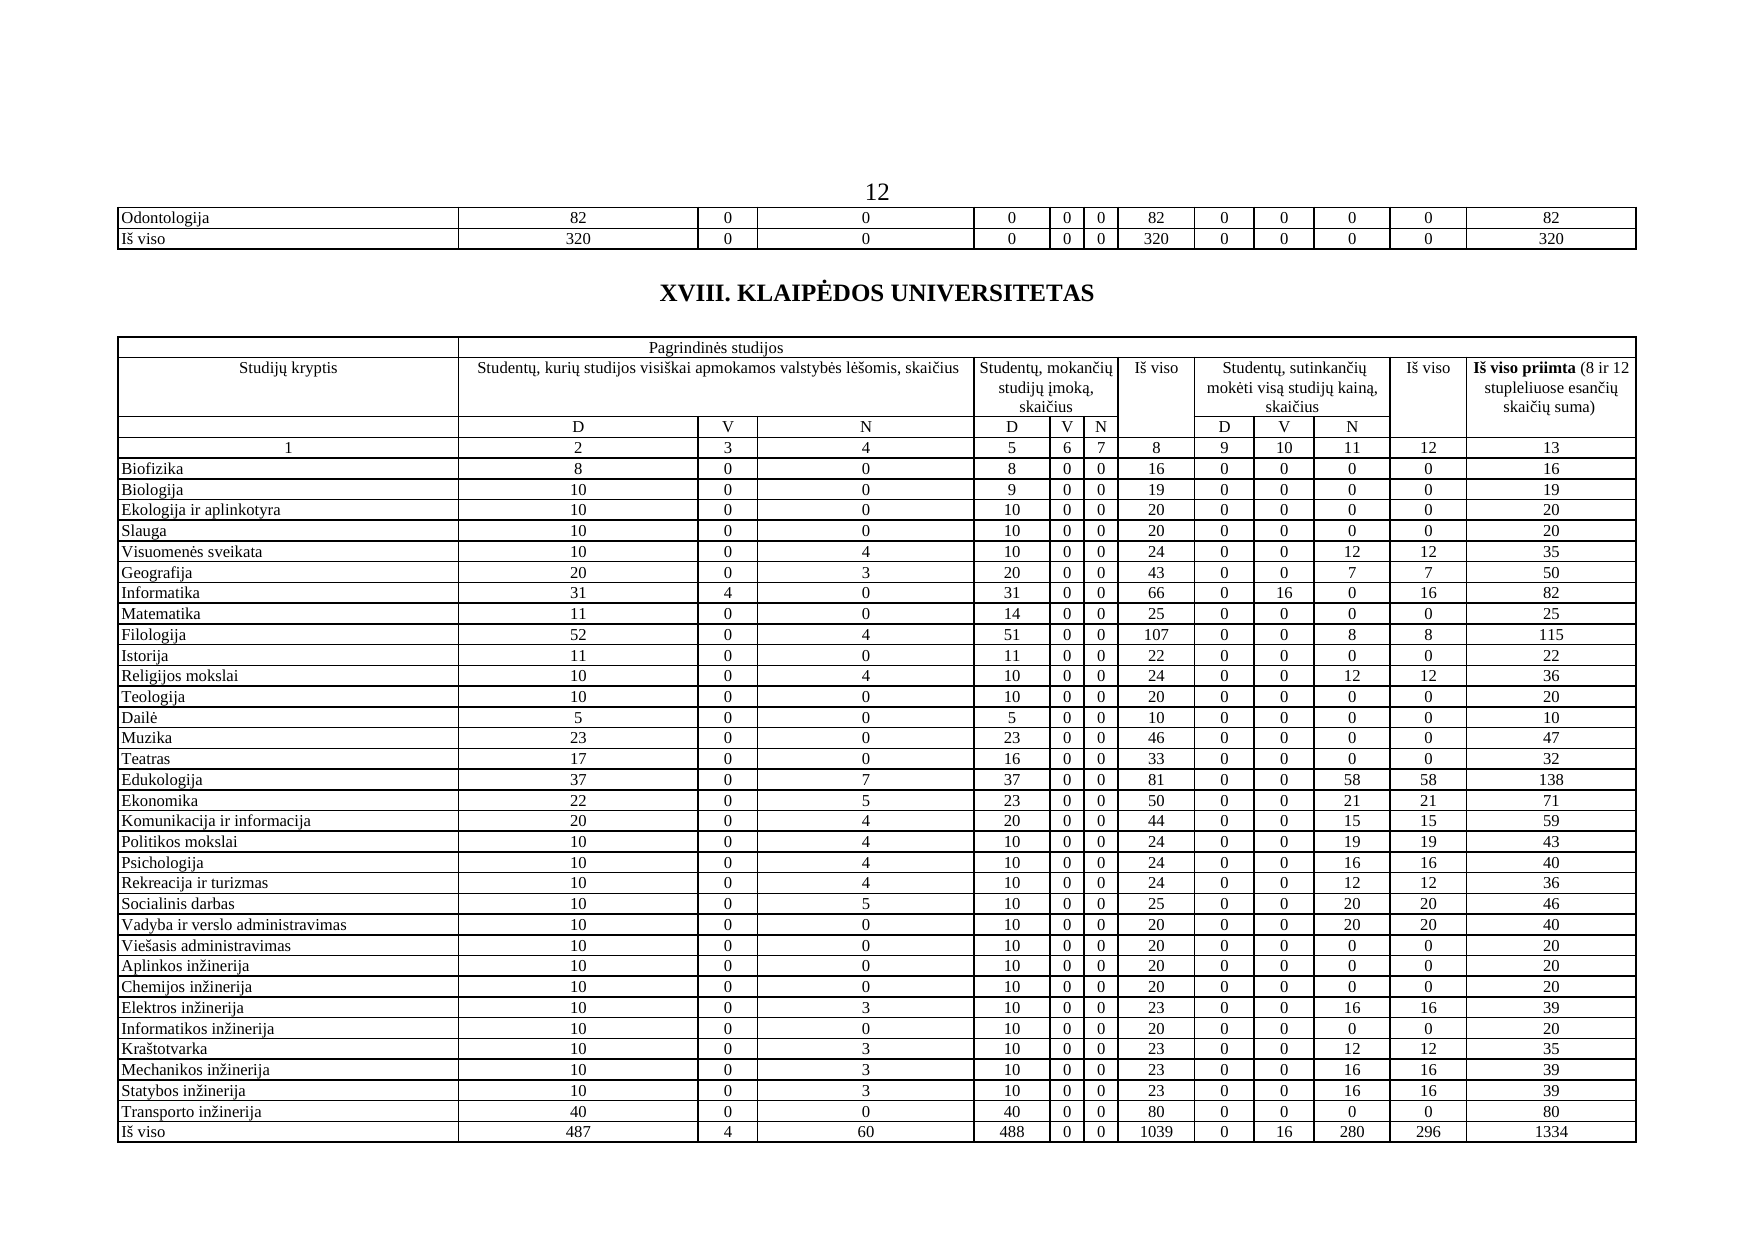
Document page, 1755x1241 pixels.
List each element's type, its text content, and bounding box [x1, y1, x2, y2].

table_cell 0 [1391, 708, 1466, 727]
table_cell 0 [1315, 708, 1389, 727]
table_cell 0 [1051, 936, 1083, 955]
table_cell 21 [1315, 791, 1389, 809]
table_cell 0 [699, 1081, 757, 1100]
table_cell 0 [1195, 832, 1253, 851]
table_cell 20 [1119, 521, 1194, 540]
table_cell 0 [1085, 873, 1117, 892]
table_cell 0 [1255, 873, 1313, 892]
table_cell D [459, 417, 697, 436]
table_cell Studijų kryptis [119, 358, 458, 416]
table_cell 0 [758, 229, 973, 248]
table_cell 20 [1315, 915, 1389, 934]
table_cell 0 [699, 604, 757, 623]
table_cell 0 [1051, 998, 1083, 1017]
table_cell Edukologija [119, 770, 458, 789]
table_cell 10 [975, 873, 1049, 892]
table_cell 0 [1051, 1039, 1083, 1058]
table_cell 10 [459, 998, 697, 1017]
table_cell 16 [1391, 1081, 1466, 1100]
table_cell Dailė [119, 708, 458, 727]
table_cell 24 [1119, 542, 1194, 561]
table_cell 10 [975, 542, 1049, 561]
table_cell Statybos inžinerija [119, 1081, 458, 1100]
table_cell 0 [1051, 811, 1083, 830]
table_cell 0 [1085, 749, 1117, 768]
table_cell 0 [699, 832, 757, 851]
table_cell 4 [758, 811, 973, 830]
table_cell 0 [758, 583, 973, 602]
table_cell 0 [1195, 1081, 1253, 1100]
table_cell 10 [459, 832, 697, 851]
table_cell 23 [1119, 1039, 1194, 1058]
table_cell 0 [1315, 480, 1389, 499]
table_cell 0 [1051, 625, 1083, 644]
table_cell Iš viso [119, 1122, 458, 1141]
table_header [974, 338, 1050, 357]
table_cell 10 [459, 915, 697, 934]
table_cell 2 [459, 438, 697, 457]
table_cell 10 [459, 480, 697, 499]
table_cell 0 [1195, 583, 1253, 602]
table_cell 19 [1467, 480, 1635, 499]
table_cell 296 [1391, 1122, 1466, 1141]
table_cell 0 [758, 956, 973, 975]
table_cell 0 [1195, 873, 1253, 892]
table_cell 20 [1315, 894, 1389, 913]
table_cell 10 [459, 1018, 697, 1038]
table_header [1254, 338, 1314, 357]
table_cell 10 [975, 894, 1049, 913]
table_cell 0 [1051, 542, 1083, 561]
table_cell 0 [1255, 1101, 1313, 1121]
table_cell 0 [1195, 645, 1253, 664]
table_cell 0 [1051, 583, 1083, 602]
table_cell 0 [1085, 708, 1117, 727]
table_cell 10 [459, 956, 697, 975]
table_cell 23 [975, 728, 1049, 747]
table_cell Visuomenės sveikata [119, 542, 458, 561]
table_cell 0 [1255, 853, 1313, 872]
table_cell 10 [975, 998, 1049, 1017]
table_cell 16 [1391, 1060, 1466, 1079]
table_cell 0 [1255, 604, 1313, 623]
table_cell 10 [459, 521, 697, 540]
table_cell 0 [1195, 1122, 1253, 1141]
table_cell 7 [1391, 562, 1466, 582]
table_cell 0 [699, 977, 757, 996]
table_cell 15 [1315, 811, 1389, 830]
table_cell 0 [1085, 687, 1117, 706]
table_cell 10 [459, 894, 697, 913]
table_cell N [758, 417, 973, 436]
table_cell 10 [975, 977, 1049, 996]
table_cell 0 [699, 1101, 757, 1121]
table_cell Politikos mokslai [119, 832, 458, 851]
table_cell 16 [1467, 459, 1635, 478]
table_cell 20 [1467, 956, 1635, 975]
table_cell 43 [1119, 562, 1194, 582]
table_cell Aplinkos inžinerija [119, 956, 458, 975]
table_cell 21 [1391, 791, 1466, 809]
table_cell 0 [1195, 936, 1253, 955]
table_cell 40 [1467, 853, 1635, 872]
table_cell 9 [975, 480, 1049, 499]
table_cell Geografija [119, 562, 458, 582]
table_cell 0 [699, 666, 757, 685]
table_cell 0 [975, 208, 1049, 227]
table_cell 0 [1255, 480, 1313, 499]
table_header [1390, 338, 1466, 357]
table_cell 12 [1391, 542, 1466, 561]
table_cell 10 [459, 936, 697, 955]
table_cell 23 [1119, 1060, 1194, 1079]
table_cell 0 [1085, 480, 1117, 499]
table_cell 0 [1085, 625, 1117, 644]
table_cell 10 [459, 666, 697, 685]
table_cell 0 [1085, 1018, 1117, 1038]
table_cell 25 [1467, 604, 1635, 623]
table_cell 50 [1119, 791, 1194, 809]
table_cell 40 [459, 1101, 697, 1121]
table_cell Informatikos inžinerija [119, 1018, 458, 1038]
table_cell 0 [1195, 749, 1253, 768]
table_cell 16 [1315, 853, 1389, 872]
table_cell 0 [699, 208, 757, 227]
table_cell 0 [1051, 770, 1083, 789]
table_cell 12 [1315, 873, 1389, 892]
table_cell 39 [1467, 1081, 1635, 1100]
table_cell 0 [1391, 1018, 1466, 1038]
table_cell 19 [1391, 832, 1466, 851]
table_cell 0 [1255, 459, 1313, 478]
table_cell V [699, 417, 757, 436]
table_cell 10 [975, 832, 1049, 851]
table_cell 0 [699, 873, 757, 892]
table_cell 0 [1051, 873, 1083, 892]
table_cell 0 [1391, 604, 1466, 623]
table_cell 0 [1255, 1081, 1313, 1100]
table_cell 15 [1391, 811, 1466, 830]
table_cell 0 [1255, 645, 1313, 664]
table_cell 7 [1085, 438, 1117, 457]
table_cell V [1255, 417, 1313, 436]
table_cell 0 [1085, 645, 1117, 664]
table_cell 0 [699, 791, 757, 809]
table_cell [1467, 416, 1635, 436]
table_cell 9 [1195, 438, 1253, 457]
table_cell 0 [1195, 770, 1253, 789]
table_cell 16 [1315, 998, 1389, 1017]
table_cell 0 [1391, 936, 1466, 955]
table_cell 10 [1255, 438, 1313, 457]
table_cell 0 [1085, 936, 1117, 955]
table_cell 4 [758, 832, 973, 851]
table_cell 0 [1051, 915, 1083, 934]
table_cell 0 [1195, 956, 1253, 975]
text XVIII. KLAIPĖDOS UNIVERSITETAS [118, 278, 1636, 307]
table_cell 24 [1119, 853, 1194, 872]
table_cell 5 [758, 894, 973, 913]
table_cell 0 [1255, 749, 1313, 768]
table_cell 60 [758, 1122, 973, 1141]
table_cell Komunikacija ir informacija [119, 811, 458, 830]
table_cell 0 [1085, 832, 1117, 851]
table_cell 16 [1255, 583, 1313, 602]
table_cell 80 [1119, 1101, 1194, 1121]
table_cell 20 [1467, 687, 1635, 706]
table_cell 5 [975, 438, 1049, 457]
table_cell 20 [1391, 915, 1466, 934]
table_cell 0 [1391, 229, 1466, 248]
table_cell 0 [1085, 562, 1117, 582]
table_cell 0 [1255, 542, 1313, 561]
table_cell 20 [1119, 687, 1194, 706]
table_cell 0 [1391, 645, 1466, 664]
table_cell Iš viso [1391, 358, 1466, 416]
table_cell 0 [699, 1018, 757, 1038]
table_cell 0 [1085, 229, 1117, 248]
table_cell 0 [1315, 459, 1389, 478]
table_cell 0 [1051, 956, 1083, 975]
table_cell 0 [758, 521, 973, 540]
table_cell 0 [758, 687, 973, 706]
table_cell 0 [1255, 770, 1313, 789]
table_cell 0 [1195, 229, 1253, 248]
table_cell 40 [975, 1101, 1049, 1121]
table_cell 0 [1255, 811, 1313, 830]
table_cell 0 [1315, 604, 1389, 623]
table_cell 0 [699, 770, 757, 789]
table_cell 0 [1391, 521, 1466, 540]
table_cell 0 [758, 708, 973, 727]
table_cell 0 [1195, 562, 1253, 582]
table_cell [1119, 416, 1194, 436]
table_cell 0 [1085, 1060, 1117, 1079]
table_cell 0 [1255, 625, 1313, 644]
table_cell Muzika [119, 728, 458, 747]
table_cell 10 [1467, 708, 1635, 727]
table_cell 7 [758, 770, 973, 789]
table_cell 0 [1255, 915, 1313, 934]
table_cell 0 [1315, 749, 1389, 768]
table_cell 52 [459, 625, 697, 644]
table_header [1314, 338, 1390, 357]
table_cell 10 [459, 977, 697, 996]
table_cell 11 [975, 645, 1049, 664]
table_cell Iš viso [119, 229, 458, 248]
table_cell Teatras [119, 749, 458, 768]
table_cell 20 [975, 811, 1049, 830]
table_cell 0 [699, 500, 757, 519]
table_header [1466, 338, 1635, 357]
table_cell 10 [459, 687, 697, 706]
table_cell 0 [1195, 894, 1253, 913]
table_cell 23 [975, 791, 1049, 809]
table_cell 3 [758, 562, 973, 582]
table_cell 16 [1315, 1081, 1389, 1100]
table_cell 0 [1255, 936, 1313, 955]
table_cell 107 [1119, 625, 1194, 644]
table_cell 20 [1467, 500, 1635, 519]
table_cell 0 [1195, 998, 1253, 1017]
table_cell 10 [459, 542, 697, 561]
table_cell Ekonomika [119, 791, 458, 809]
table_cell Studentų, mokančių studijų įmoką, skaičius [975, 358, 1117, 416]
table_cell 0 [1051, 480, 1083, 499]
table_cell 12 [1315, 542, 1389, 561]
table_cell 0 [1051, 1122, 1083, 1141]
table_cell 0 [699, 625, 757, 644]
table_cell 0 [1391, 687, 1466, 706]
table_cell 0 [1051, 728, 1083, 747]
table_cell 16 [1119, 459, 1194, 478]
table_cell 0 [1315, 1018, 1389, 1038]
table_cell 43 [1467, 832, 1635, 851]
table_cell Vadyba ir verslo administravimas [119, 915, 458, 934]
table_cell 5 [459, 708, 697, 727]
table_cell 0 [1085, 459, 1117, 478]
table_cell 8 [1315, 625, 1389, 644]
table_cell Transporto inžinerija [119, 1101, 458, 1121]
table_cell 10 [975, 1018, 1049, 1038]
table_cell 0 [1085, 894, 1117, 913]
table_cell 66 [1119, 583, 1194, 602]
table_cell 0 [758, 749, 973, 768]
table_cell 10 [459, 853, 697, 872]
table_cell 8 [459, 459, 697, 478]
table_cell 0 [699, 229, 757, 248]
table_cell 0 [1085, 1081, 1117, 1100]
table_cell 0 [699, 1039, 757, 1058]
table_cell 0 [1255, 562, 1313, 582]
table_cell 10 [459, 873, 697, 892]
table_cell 14 [975, 604, 1049, 623]
table_cell 0 [1051, 749, 1083, 768]
table_cell V [1051, 417, 1083, 436]
table_cell 0 [1051, 832, 1083, 851]
table_cell 0 [1255, 894, 1313, 913]
table_cell 1 [119, 438, 458, 457]
table_cell 23 [1119, 998, 1194, 1017]
table_cell 58 [1391, 770, 1466, 789]
table_cell 11 [459, 645, 697, 664]
table_cell 0 [699, 728, 757, 747]
table_cell 20 [1119, 977, 1194, 996]
table_cell 4 [758, 542, 973, 561]
table_cell 0 [1255, 1060, 1313, 1079]
table_cell Odontologija [119, 208, 458, 227]
table_cell 0 [1085, 1039, 1117, 1058]
table_cell 22 [1119, 645, 1194, 664]
table_cell Mechanikos inžinerija [119, 1060, 458, 1079]
table_cell 0 [758, 1018, 973, 1038]
table_cell 0 [758, 915, 973, 934]
table_header [1118, 338, 1194, 357]
table_cell 0 [1255, 708, 1313, 727]
table_cell 47 [1467, 728, 1635, 747]
table_cell 5 [975, 708, 1049, 727]
table_cell Ekologija ir aplinkotyra [119, 500, 458, 519]
table_cell 10 [975, 915, 1049, 934]
table_cell 0 [1085, 770, 1117, 789]
table_cell 10 [1119, 708, 1194, 727]
table_cell 82 [459, 208, 697, 227]
table_cell 8 [1119, 438, 1194, 457]
table_cell 0 [1085, 521, 1117, 540]
table_cell 19 [1119, 480, 1194, 499]
table_cell 1039 [1119, 1122, 1194, 1141]
table_cell 0 [1195, 480, 1253, 499]
table_cell 46 [1119, 728, 1194, 747]
table_cell 19 [1315, 832, 1389, 851]
table_cell 4 [699, 583, 757, 602]
table_cell 0 [758, 604, 973, 623]
table_cell 320 [459, 229, 697, 248]
table_cell 10 [975, 853, 1049, 872]
table_cell 0 [699, 687, 757, 706]
table_cell 0 [1085, 1122, 1117, 1141]
table_cell 16 [1391, 583, 1466, 602]
table_cell 0 [1255, 500, 1313, 519]
table_cell 10 [975, 956, 1049, 975]
table_cell 31 [975, 583, 1049, 602]
table_cell 0 [1195, 1101, 1253, 1121]
table_cell 0 [1085, 956, 1117, 975]
table_cell 0 [1085, 811, 1117, 830]
table_cell 20 [1467, 521, 1635, 540]
table_cell Chemijos inžinerija [119, 977, 458, 996]
table_cell 0 [1085, 500, 1117, 519]
table_cell 0 [1085, 1101, 1117, 1121]
table_cell 10 [975, 687, 1049, 706]
table_cell 10 [975, 936, 1049, 955]
table_cell D [975, 417, 1049, 436]
table_cell 0 [1315, 645, 1389, 664]
table_cell 40 [1467, 915, 1635, 934]
table_cell Iš viso [1119, 358, 1194, 416]
table_cell 280 [1315, 1122, 1389, 1141]
table_cell Viešasis administravimas [119, 936, 458, 955]
table_cell 7 [1315, 562, 1389, 582]
table_cell 20 [1467, 936, 1635, 955]
table_cell 0 [699, 915, 757, 934]
table_cell 0 [1195, 853, 1253, 872]
table_header [119, 338, 458, 357]
table_cell 0 [1051, 853, 1083, 872]
table_cell 0 [699, 936, 757, 955]
table_cell 0 [1051, 521, 1083, 540]
table_cell 16 [1315, 1060, 1389, 1079]
table_cell 5 [758, 791, 973, 809]
table_cell 16 [1391, 853, 1466, 872]
table_cell 0 [699, 894, 757, 913]
table_header [1084, 338, 1118, 357]
table_cell 488 [975, 1122, 1049, 1141]
table_cell 80 [1467, 1101, 1635, 1121]
table_cell 6 [1051, 438, 1083, 457]
table_cell 44 [1119, 811, 1194, 830]
table_cell 16 [1391, 998, 1466, 1017]
table_cell 17 [459, 749, 697, 768]
table_cell 0 [699, 521, 757, 540]
table_cell 0 [1315, 583, 1389, 602]
table_cell 0 [1195, 977, 1253, 996]
table_cell 32 [1467, 749, 1635, 768]
table_cell 35 [1467, 542, 1635, 561]
table_cell 0 [1051, 791, 1083, 809]
table_cell 46 [1467, 894, 1635, 913]
table_cell 20 [1119, 936, 1194, 955]
table_cell 0 [699, 645, 757, 664]
table_cell 4 [758, 873, 973, 892]
table_cell 0 [1085, 728, 1117, 747]
table_cell 22 [459, 791, 697, 809]
table_cell 82 [1467, 583, 1635, 602]
table_cell 0 [1051, 1060, 1083, 1079]
table_cell 0 [1051, 1081, 1083, 1100]
table_cell 0 [1195, 521, 1253, 540]
table_cell 0 [758, 936, 973, 955]
table_cell 20 [975, 562, 1049, 582]
table_cell N [1085, 417, 1117, 436]
table_cell 0 [1315, 1101, 1389, 1121]
table_cell 4 [758, 438, 973, 457]
table_cell 0 [1255, 832, 1313, 851]
table_cell 0 [1195, 708, 1253, 727]
table_cell 31 [459, 583, 697, 602]
table_cell 0 [1255, 687, 1313, 706]
table_cell 0 [699, 853, 757, 872]
table_cell 0 [758, 208, 973, 227]
table_cell 0 [1085, 604, 1117, 623]
table_cell 0 [1051, 645, 1083, 664]
table_cell 0 [1085, 583, 1117, 602]
table_cell 0 [699, 1060, 757, 1079]
table_cell 20 [1119, 915, 1194, 934]
table_cell Studentų, sutinkančių mokėti visą studijų kainą, skaičius [1195, 358, 1389, 416]
table_cell 20 [459, 811, 697, 830]
table_cell 10 [975, 1081, 1049, 1100]
table_cell 0 [699, 749, 757, 768]
table_cell 0 [1051, 1101, 1083, 1121]
table_cell 0 [758, 459, 973, 478]
table_cell 25 [1119, 894, 1194, 913]
table_header [1050, 338, 1084, 357]
table_cell 0 [1391, 1101, 1466, 1121]
table_cell 20 [1391, 894, 1466, 913]
table_cell 10 [975, 666, 1049, 685]
table_cell 0 [1315, 977, 1389, 996]
table_cell 11 [1315, 438, 1389, 457]
table_cell 39 [1467, 1060, 1635, 1079]
table_cell 12 [1391, 1039, 1466, 1058]
table_cell 0 [1391, 749, 1466, 768]
table_cell 0 [699, 542, 757, 561]
table_cell Rekreacija ir turizmas [119, 873, 458, 892]
table_header Pagrindinės studijos [459, 338, 974, 357]
table_cell 10 [975, 1060, 1049, 1079]
table_cell 20 [1467, 1018, 1635, 1038]
table_cell 24 [1119, 873, 1194, 892]
table_cell 0 [758, 977, 973, 996]
table_cell Istorija [119, 645, 458, 664]
table_cell 0 [1315, 229, 1389, 248]
table_cell 0 [699, 811, 757, 830]
table_cell 0 [699, 459, 757, 478]
table_cell 0 [699, 708, 757, 727]
table_cell 320 [1467, 229, 1635, 248]
table_cell 8 [1391, 625, 1466, 644]
table_cell 0 [758, 645, 973, 664]
table_cell 0 [1051, 459, 1083, 478]
table_cell 0 [699, 562, 757, 582]
table_cell 12 [1391, 666, 1466, 685]
table_cell 20 [1119, 1018, 1194, 1038]
table_cell 4 [699, 1122, 757, 1141]
table_cell 8 [975, 459, 1049, 478]
table_cell 0 [758, 480, 973, 499]
table_cell 0 [1255, 666, 1313, 685]
table_cell 0 [1391, 480, 1466, 499]
table_cell 0 [1195, 1060, 1253, 1079]
table_cell 0 [1085, 915, 1117, 934]
table_cell 12 [1315, 666, 1389, 685]
table_cell 0 [1051, 208, 1083, 227]
table_cell 35 [1467, 1039, 1635, 1058]
table_cell Elektros inžinerija [119, 998, 458, 1017]
table_cell 4 [758, 853, 973, 872]
table_cell 39 [1467, 998, 1635, 1017]
table_cell 1334 [1467, 1122, 1635, 1141]
table_cell 12 [1391, 438, 1466, 457]
table_cell 0 [1255, 956, 1313, 975]
table_cell 20 [1467, 977, 1635, 996]
table_cell 4 [758, 666, 973, 685]
table_cell 16 [1255, 1122, 1313, 1141]
table_cell [1391, 416, 1466, 436]
table_cell 0 [1051, 666, 1083, 685]
table_cell 0 [1195, 459, 1253, 478]
table_cell 11 [459, 604, 697, 623]
table_cell 13 [1467, 438, 1635, 457]
table_cell 0 [1195, 915, 1253, 934]
table_cell 12 [1391, 873, 1466, 892]
table_cell 20 [459, 562, 697, 582]
table_cell 0 [1051, 229, 1083, 248]
table_cell 0 [1315, 956, 1389, 975]
table_cell 23 [459, 728, 697, 747]
table_cell Teologija [119, 687, 458, 706]
table_cell 10 [459, 1081, 697, 1100]
table_cell 0 [1051, 604, 1083, 623]
table_cell 36 [1467, 873, 1635, 892]
table_cell 320 [1119, 229, 1194, 248]
table_cell 3 [758, 1039, 973, 1058]
table_cell 0 [699, 480, 757, 499]
table_cell 24 [1119, 666, 1194, 685]
table_cell 0 [1391, 500, 1466, 519]
table_header [1194, 338, 1254, 357]
table_cell 0 [1255, 728, 1313, 747]
table_cell 0 [1085, 542, 1117, 561]
table_cell 33 [1119, 749, 1194, 768]
table_cell 0 [1391, 977, 1466, 996]
table_cell 0 [1085, 791, 1117, 809]
table_cell 51 [975, 625, 1049, 644]
table_cell 3 [699, 438, 757, 457]
table_cell 24 [1119, 832, 1194, 851]
table_cell 0 [1195, 791, 1253, 809]
table_cell Biofizika [119, 459, 458, 478]
table_cell 0 [1315, 728, 1389, 747]
table_cell 25 [1119, 604, 1194, 623]
table_cell 0 [1085, 977, 1117, 996]
table_cell 0 [1195, 728, 1253, 747]
table_cell 0 [1391, 728, 1466, 747]
table_cell Psichologija [119, 853, 458, 872]
table_cell 0 [1255, 791, 1313, 809]
table_cell Socialinis darbas [119, 894, 458, 913]
table_cell Slauga [119, 521, 458, 540]
table_cell 0 [1195, 666, 1253, 685]
table_cell 59 [1467, 811, 1635, 830]
table_cell Iš viso priimta (8 ir 12 stupleliuose esančių skaičių suma) [1467, 358, 1635, 416]
table_cell 0 [1085, 666, 1117, 685]
table_cell 12 [1315, 1039, 1389, 1058]
table_cell Filologija [119, 625, 458, 644]
table_cell 36 [1467, 666, 1635, 685]
table_cell Religijos mokslai [119, 666, 458, 685]
table_cell 0 [1051, 708, 1083, 727]
table_cell 0 [699, 956, 757, 975]
table_cell 82 [1467, 208, 1635, 227]
table_cell 0 [1255, 521, 1313, 540]
table_cell 0 [1391, 956, 1466, 975]
table_cell 20 [1119, 956, 1194, 975]
table_cell 10 [459, 1039, 697, 1058]
table_cell 0 [699, 998, 757, 1017]
table_cell D [1195, 417, 1253, 436]
table_cell 0 [1195, 811, 1253, 830]
table_cell 10 [975, 521, 1049, 540]
table_cell 0 [1255, 229, 1313, 248]
table_cell 0 [758, 1101, 973, 1121]
table_cell 0 [1195, 625, 1253, 644]
table_cell 10 [975, 1039, 1049, 1058]
table_cell 0 [1085, 853, 1117, 872]
table_cell 0 [1315, 500, 1389, 519]
table_cell 0 [1051, 562, 1083, 582]
table_cell 115 [1467, 625, 1635, 644]
table_cell 82 [1119, 208, 1194, 227]
table_cell 0 [1315, 208, 1389, 227]
table_cell 138 [1467, 770, 1635, 789]
table_cell Biologija [119, 480, 458, 499]
table_cell 4 [758, 625, 973, 644]
table_cell 0 [1051, 894, 1083, 913]
table_cell 0 [1195, 500, 1253, 519]
table_cell 0 [1195, 604, 1253, 623]
table_cell 0 [975, 229, 1049, 248]
table_cell 22 [1467, 645, 1635, 664]
table_cell 37 [459, 770, 697, 789]
table_cell 0 [1051, 977, 1083, 996]
table_cell 3 [758, 1081, 973, 1100]
table_cell 0 [1195, 208, 1253, 227]
table_cell Kraštotvarka [119, 1039, 458, 1058]
table_cell 3 [758, 998, 973, 1017]
table_cell 0 [1391, 459, 1466, 478]
table_cell Studentų, kurių studijos visiškai apmokamos valstybės lėšomis, skaičius [459, 358, 973, 416]
table_cell 0 [1195, 542, 1253, 561]
table_cell 50 [1467, 562, 1635, 582]
table_cell 0 [1195, 687, 1253, 706]
table_cell Informatika [119, 583, 458, 602]
table_cell 0 [1195, 1018, 1253, 1038]
table_cell 58 [1315, 770, 1389, 789]
table_cell 0 [1085, 998, 1117, 1017]
table_cell 10 [459, 500, 697, 519]
table_cell 0 [1255, 977, 1313, 996]
table_cell 20 [1119, 500, 1194, 519]
table_cell 16 [975, 749, 1049, 768]
table_cell 0 [1255, 1018, 1313, 1038]
table_cell 0 [758, 728, 973, 747]
table_cell N [1315, 417, 1389, 436]
table_cell 81 [1119, 770, 1194, 789]
table_cell 0 [1315, 936, 1389, 955]
table_cell 0 [1255, 1039, 1313, 1058]
table_cell 0 [1051, 500, 1083, 519]
table_cell 0 [1315, 687, 1389, 706]
table_cell 0 [1085, 208, 1117, 227]
table_cell 10 [459, 1060, 697, 1079]
table_cell 0 [1051, 1018, 1083, 1038]
table_cell 0 [1315, 521, 1389, 540]
table_cell 0 [1255, 208, 1313, 227]
table_cell 37 [975, 770, 1049, 789]
table_cell 0 [1051, 687, 1083, 706]
table_cell 0 [1391, 208, 1466, 227]
table_cell Matematika [119, 604, 458, 623]
table_cell 23 [1119, 1081, 1194, 1100]
table_cell 10 [975, 500, 1049, 519]
table_cell 3 [758, 1060, 973, 1079]
table_cell 0 [758, 500, 973, 519]
table_cell 71 [1467, 791, 1635, 809]
table_cell 0 [1195, 1039, 1253, 1058]
table_cell [119, 417, 458, 436]
table_cell 487 [459, 1122, 697, 1141]
table_cell 0 [1255, 998, 1313, 1017]
